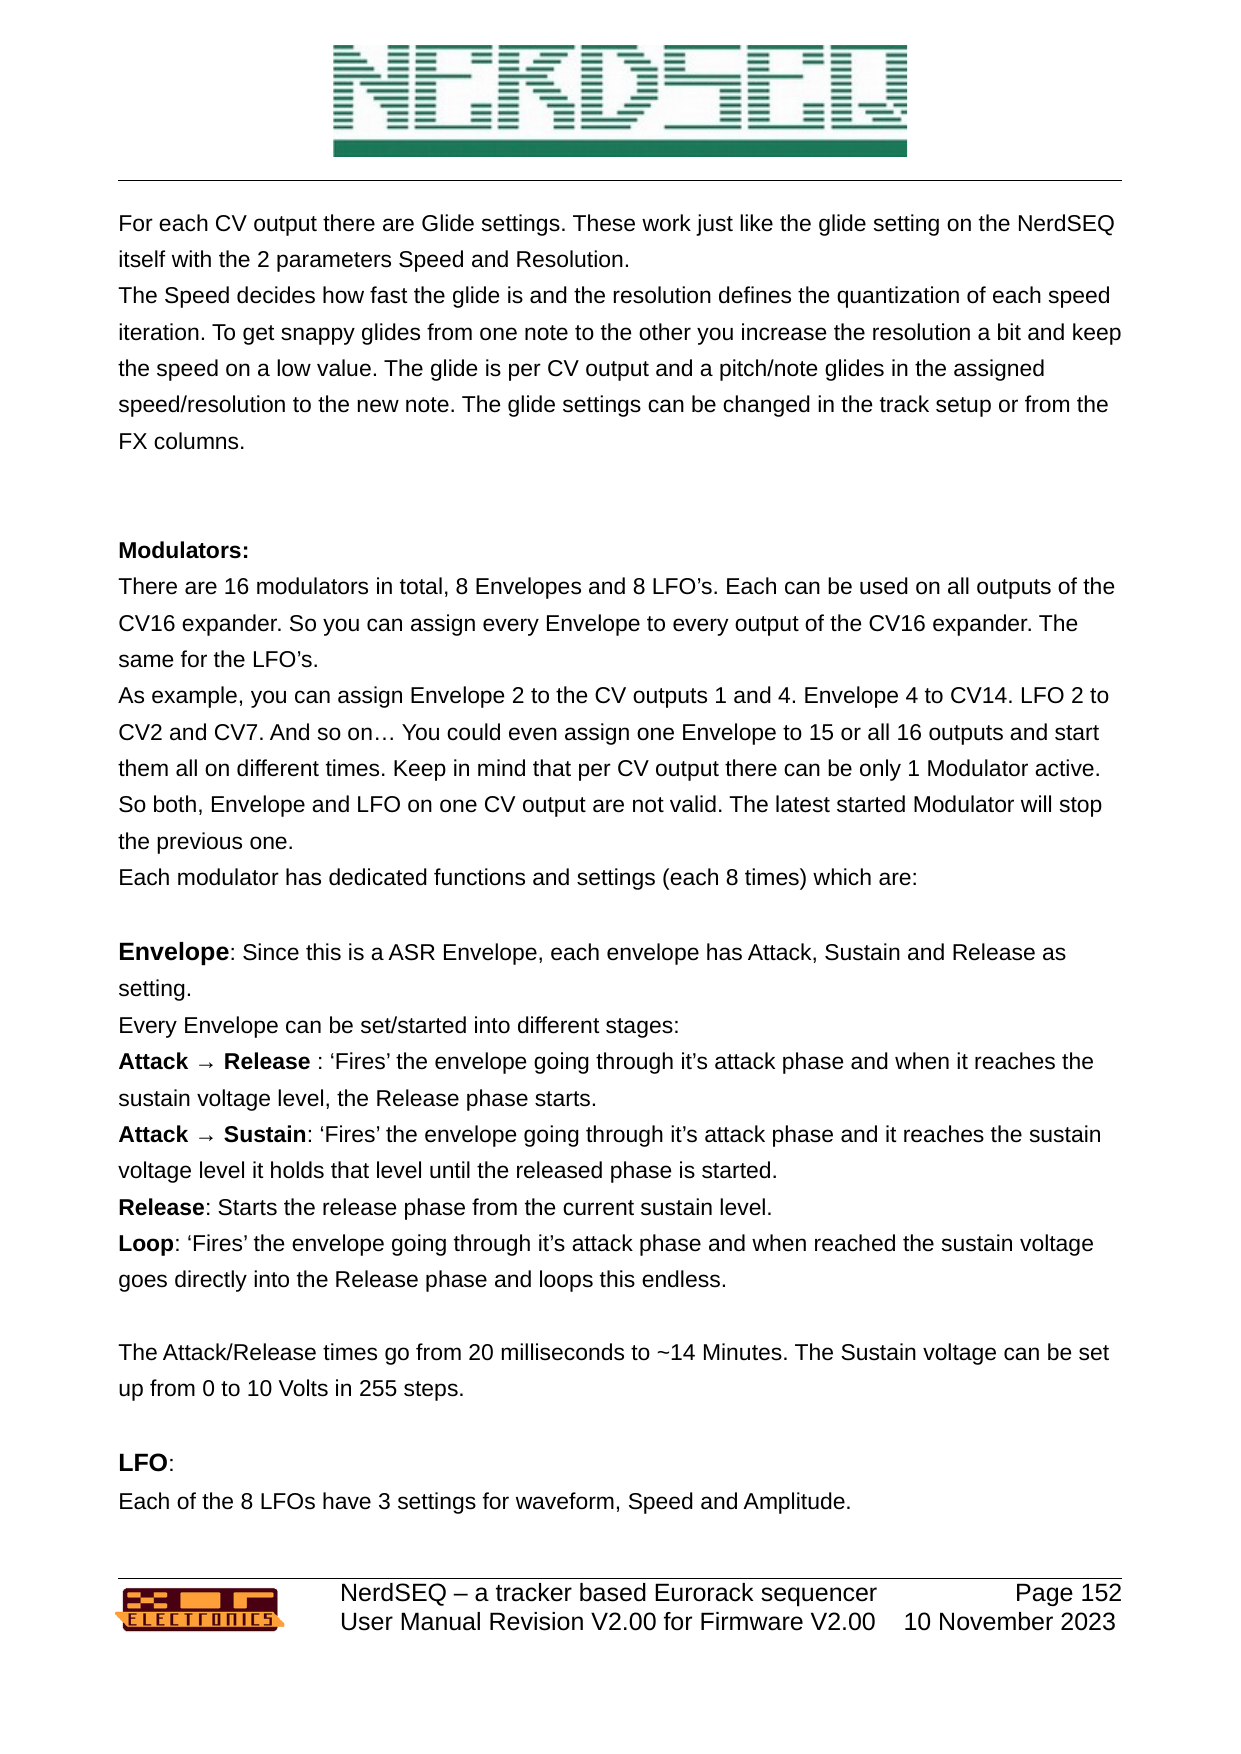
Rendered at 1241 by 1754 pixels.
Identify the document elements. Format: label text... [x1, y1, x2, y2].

text Envelope: Since this is a ASR Envelope, each envelope has Attack, Sustain and Release as setting. [118, 937, 1122, 1002]
text Every Envelope can be set/started into different stages: [118, 1012, 1122, 1038]
text LFO: [118, 1448, 1122, 1477]
text The Attack/Release times go from 20 milliseconds to ~14 Minutes. The Sustain voltage can be set up from 0 to 10 Volts in 255 steps. [118, 1339, 1122, 1402]
picture [333, 45, 908, 157]
text Modulators: [118, 537, 1122, 563]
text The Speed decides how fast the glide is and the resolution defines the quantization of each speed iteration. To get snappy glides from one note to the other you increase the resolution a bit and keep the speed on a low value. The glide is per CV output and a pitch/note glides in the assigned speed/resolution to the new note. The glide settings can be changed in the track setup or from the FX columns. [118, 282, 1122, 454]
text Attack → Release : ‘Fires’ the envelope going through it’s attack phase and when it reaches the sustain voltage level, the Release phase starts. [118, 1048, 1122, 1111]
text Release: Starts the release phase from the current sustain level. [118, 1193, 1122, 1220]
text For each CV output there are Glide settings. These work just like the glide setting on the NerdSEQ itself with the 2 parameters Speed and Resolution. [118, 209, 1122, 272]
text Loop: ‘Fires’ the envelope going through it’s attack phase and when reached the sustain voltage goes directly into the Release phase and loops this endless. [118, 1230, 1122, 1293]
text There are 16 modulators in total, 8 Envelopes and 8 LFO’s. Each can be used on all outputs of the CV16 expander. So you can assign every Envelope to every output of the CV16 expander. The same for the LFO’s. [118, 573, 1122, 672]
text Attack → Sustain: ‘Fires’ the envelope going through it’s attack phase and it reaches the sustain voltage level it holds that level until the released phase is started. [118, 1121, 1122, 1183]
picture [115, 1584, 285, 1634]
text Each modulator has dedicated functions and settings (each 8 times) which are: [118, 864, 1122, 890]
text Each of the 8 LFOs have 3 settings for waveform, Speed and Amplitude. [118, 1488, 1122, 1514]
text As example, you can assign Envelope 2 to the CV outputs 1 and 4. Envelope 4 to CV14. LFO 2 to CV2 and CV7. And so on… You could even assign one Envelope to 15 or all 16 outputs and start them all on different times. Keep in mind that per CV output there can be only 1 Modulator active. So both, Envelope and LFO on one CV output are not valid. The latest started Modulator will stop the previous one. [118, 682, 1122, 854]
